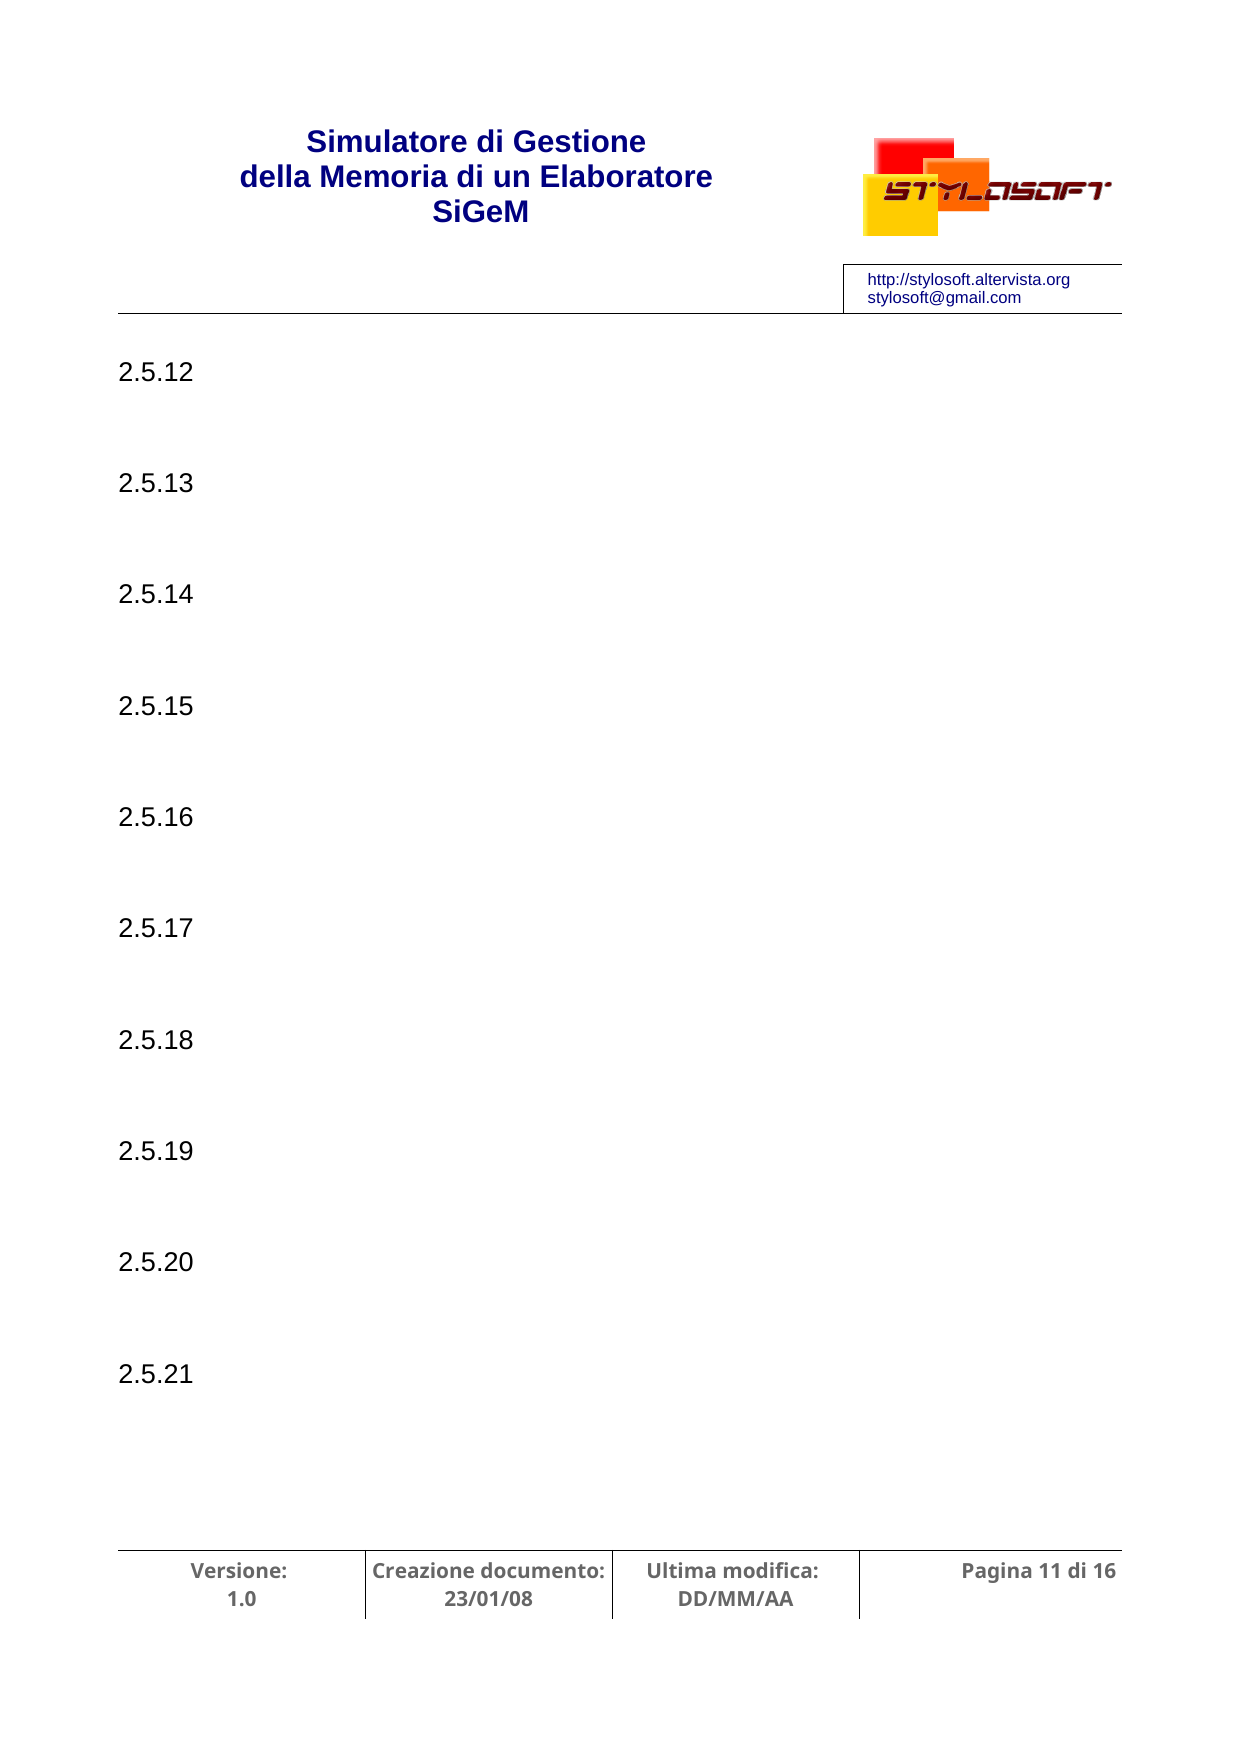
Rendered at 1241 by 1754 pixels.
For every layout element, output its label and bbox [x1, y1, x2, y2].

picture [848, 123, 1117, 247]
